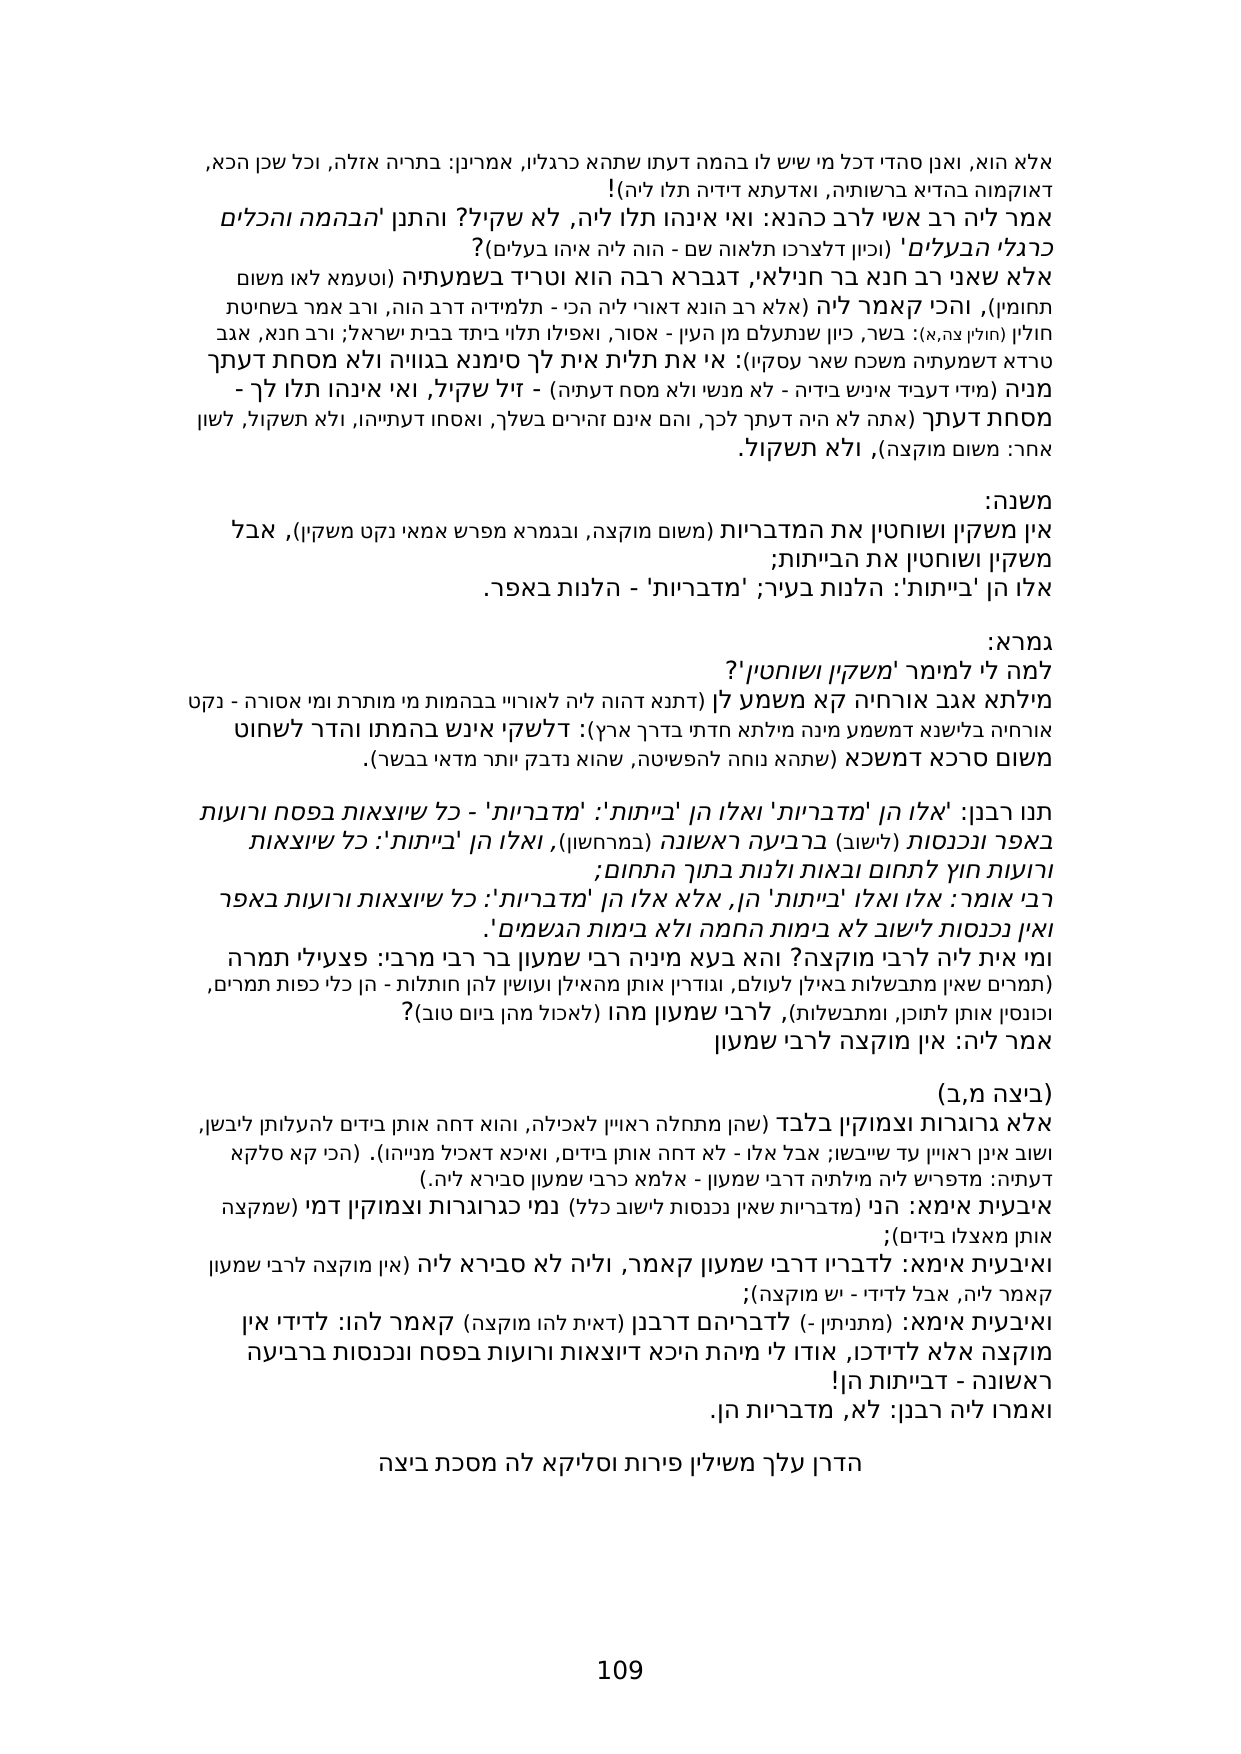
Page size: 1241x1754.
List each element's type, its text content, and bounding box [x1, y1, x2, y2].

text אלו הן 'בייתות': הלנות בעיר; 'מדבריות' - הלנות באפר. [187, 573, 1053, 603]
text אמר ליה: אין מוקצה לרבי שמעון [187, 1026, 1053, 1055]
text אלא הוא, ואנן סהדי דכל מי שיש לו בהמה דעתו שתהא כרגליו, אמרינן: בתריה אזלה, וכל שכן הכא, דאוקמוה בהדיא ברשותיה, ואדעתא דידיה תלו ליה)! [187, 150, 1053, 203]
text אלא גרוגרות וצמוקין בלבד (שהן מתחלה ראויין לאכילה, והוא דחה אותן בידים להעלותן ליבשן, ושוב אינן ראויין עד שייבשו; אבל אלו - לא דחה אותן בידים, ואיכא דאכיל מנייהו). (הכי קא סלקא דעתיה: מדפריש ליה מילתיה דרבי שמעון - אלמא כרבי שמעון סבירא ליה.) [187, 1108, 1053, 1191]
text ומי אית ליה לרבי מוקצה? והא בעא מיניה רבי שמעון בר רבי מרבי: פצעילי תמרה (תמרים שאין מתבשלות באילן לעולם, וגודרין אותן מהאילן ועושין להן חותלות - הן כלי כפות תמרים, וכונסין אותן לתוכן, ומתבשלות), לרבי שמעון מהו (לאכול מהן ביום טוב)? [187, 943, 1053, 1026]
text ואמרו ליה רבנן: לא, מדבריות הן. [187, 1395, 1053, 1424]
text (ביצה מ,ב) [187, 1079, 1053, 1108]
text גמרא: [187, 627, 1053, 656]
text למה לי למימר 'משקין ושוחטין'? [187, 656, 1053, 685]
text הדרן עלך משילין פירות וסליקא לה מסכת ביצה [187, 1448, 1053, 1478]
text משנה: [187, 486, 1053, 515]
text ואיבעית אימא: (מתניתין -) לדבריהם דרבנן (דאית להו מוקצה) קאמר להו: לדידי אין מוקצה אלא לדידכו, אודו לי מיהת היכא דיוצאות ורועות בפסח ונכנסות ברביעה ראשונה - דבייתות הן! [187, 1308, 1053, 1395]
text אלא שאני רב חנא בר חנילאי, דגברא רבה הוא וטריד בשמעתיה (וטעמא לאו משום תחומין), והכי קאמר ליה (אלא רב הונא דאורי ליה הכי - תלמידיה דרב הוה, ורב אמר בשחיטת חולין (חולין צה,א): בשר, כיון שנתעלם מן העין - אסור, ואפילו תלוי ביתד בבית ישראל; ורב חנא, אגב טרדא דשמעתיה משכח שאר עסקיו): אי את תלית אית לך סימנא בגוויה ולא מסחת דעתך מניה (מידי דעביד איניש בידיה - לא מנשי ולא מסח דעתיה) - זיל שקיל, ואי אינהו תלו לך - מסחת דעתך (אתה לא היה דעתך לכך, והם אינם זהירים בשלך, ואסחו דעתייהו, ולא תשקול, לשון אחר: משום מוקצה), ולא תשקול. [187, 262, 1053, 462]
text רבי אומר: אלו ואלו 'בייתות' הן, אלא אלו הן 'מדבריות': כל שיוצאות ורועות באפר ואין נכנסות לישוב לא בימות החמה ולא בימות הגשמים'. [187, 884, 1053, 943]
text איבעית אימא: הני (מדבריות שאין נכנסות לישוב כלל) נמי כגרוגרות וצמוקין דמי (שמקצה אותן מאצלו בידים); [187, 1191, 1053, 1249]
text אין משקין ושוחטין את המדבריות (משום מוקצה, ובגמרא מפרש אמאי נקט משקין), אבל משקין ושוחטין את הבייתות; [187, 515, 1053, 573]
text אמר ליה רב אשי לרב כהנא: ואי אינהו תלו ליה, לא שקיל? והתנן 'הבהמה והכלים כרגלי הבעלים' (וכיון דלצרכו תלאוה שם - הוה ליה איהו בעלים)? [187, 203, 1053, 262]
text תנו רבנן: 'אלו הן 'מדבריות' ואלו הן 'בייתות': 'מדבריות' - כל שיוצאות בפסח ורועות באפר ונכנסות (לישוב) ברביעה ראשונה (במרחשון), ואלו הן 'בייתות': כל שיוצאות ורועות חוץ לתחום ובאות ולנות בתוך התחום; [187, 797, 1053, 884]
text ואיבעית אימא: לדבריו דרבי שמעון קאמר, וליה לא סבירא ליה (אין מוקצה לרבי שמעון קאמר ליה, אבל לדידי - יש מוקצה); [187, 1249, 1053, 1308]
text מילתא אגב אורחיה קא משמע לן (דתנא דהוה ליה לאורויי בבהמות מי מותרת ומי אסורה - נקט אורחיה בלישנא דמשמע מינה מילתא חדתי בדרך ארץ): דלשקי אינש בהמתו והדר לשחוט משום סרכא דמשכא (שתהא נוחה להפשיטה, שהוא נדבק יותר מדאי בבשר). [187, 685, 1053, 773]
